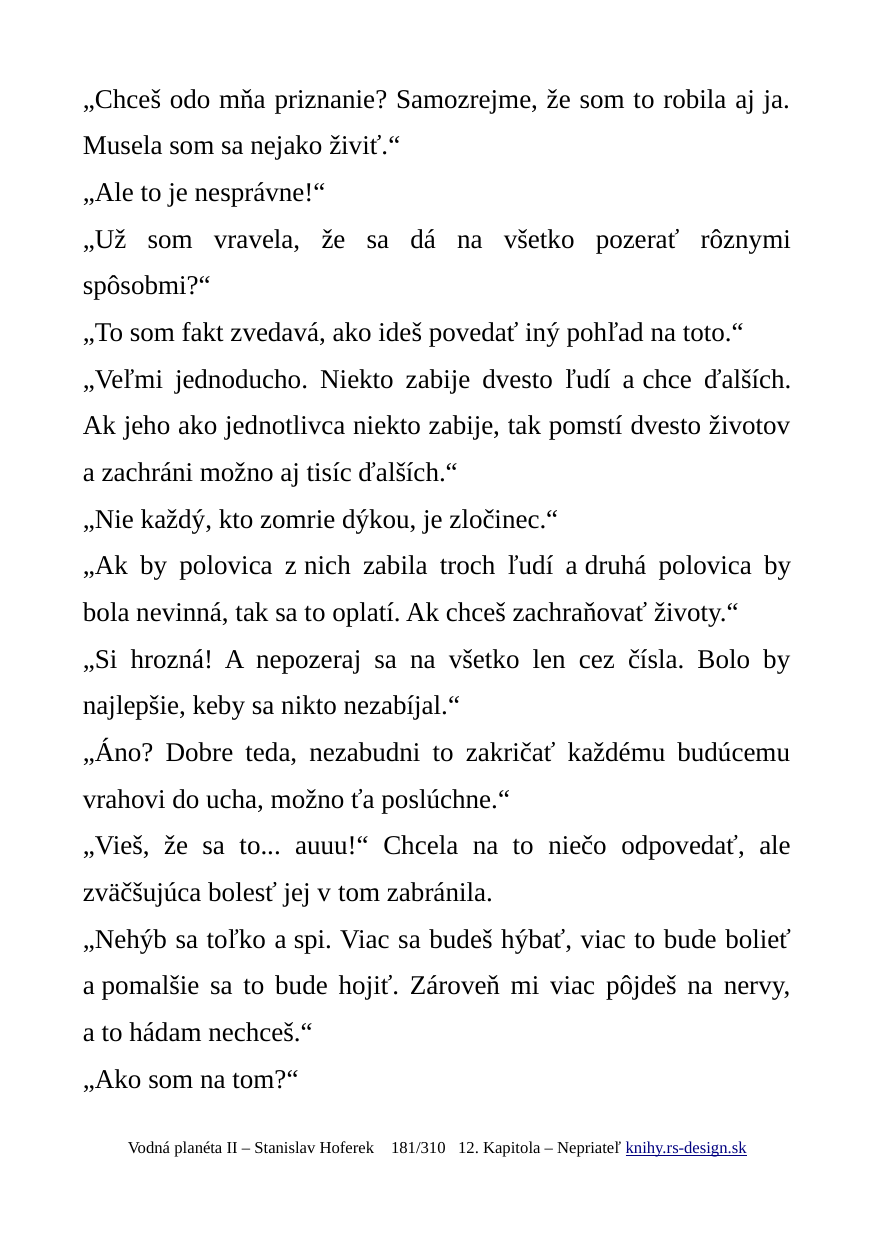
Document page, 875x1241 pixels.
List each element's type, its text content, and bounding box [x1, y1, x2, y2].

text „Veľmi jednoducho. Niekto zabije dvesto ľudí a chce ďalších. Ak jeho ako jednotlivca niekto zabije, tak pomstí dvesto životov a zachráni možno aj tisíc ďalších.“ [83, 363, 791, 487]
text „Nehýb sa toľko a spi. Viac sa budeš hýbať, viac to bude bolieť a pomalšie sa to bude hojiť. Zároveň mi viac pôjdeš na nervy, a to hádam nechceš.“ [83, 923, 791, 1047]
text „Ak by polovica z nich zabila troch ľudí a druhá polovica by bola nevinná, tak sa to oplatí. Ak chceš zachraňovať životy.“ [83, 549, 791, 627]
text „Ako som na tom?“ [83, 1063, 791, 1094]
text „Áno? Dobre teda, nezabudni to zakričať každému budúcemu vrahovi do ucha, možno ťa poslúchne.“ [83, 736, 791, 814]
text „Chceš odo mňa priznanie? Samozrejme, že som to robila aj ja. Musela som sa nejako živiť.“ [83, 83, 791, 161]
text „Vieš, že sa to... auuu!“ Chcela na to niečo odpovedať, ale zväčšujúca bolesť jej v tom zabránila. [83, 829, 791, 907]
text „To som fakt zvedavá, ako ideš povedať iný pohľad na toto.“ [83, 316, 791, 347]
text „Si hrozná! A nepozeraj sa na všetko len cez čísla. Bolo by najlepšie, keby sa nikto nezabíjal.“ [83, 643, 791, 721]
text „Ale to je nesprávne!“ [83, 176, 791, 207]
text „Už som vravela, že sa dá na všetko pozerať rôznymi spôsobmi?“ [83, 223, 791, 301]
text „Nie každý, kto zomrie dýkou, je zločinec.“ [83, 503, 791, 534]
